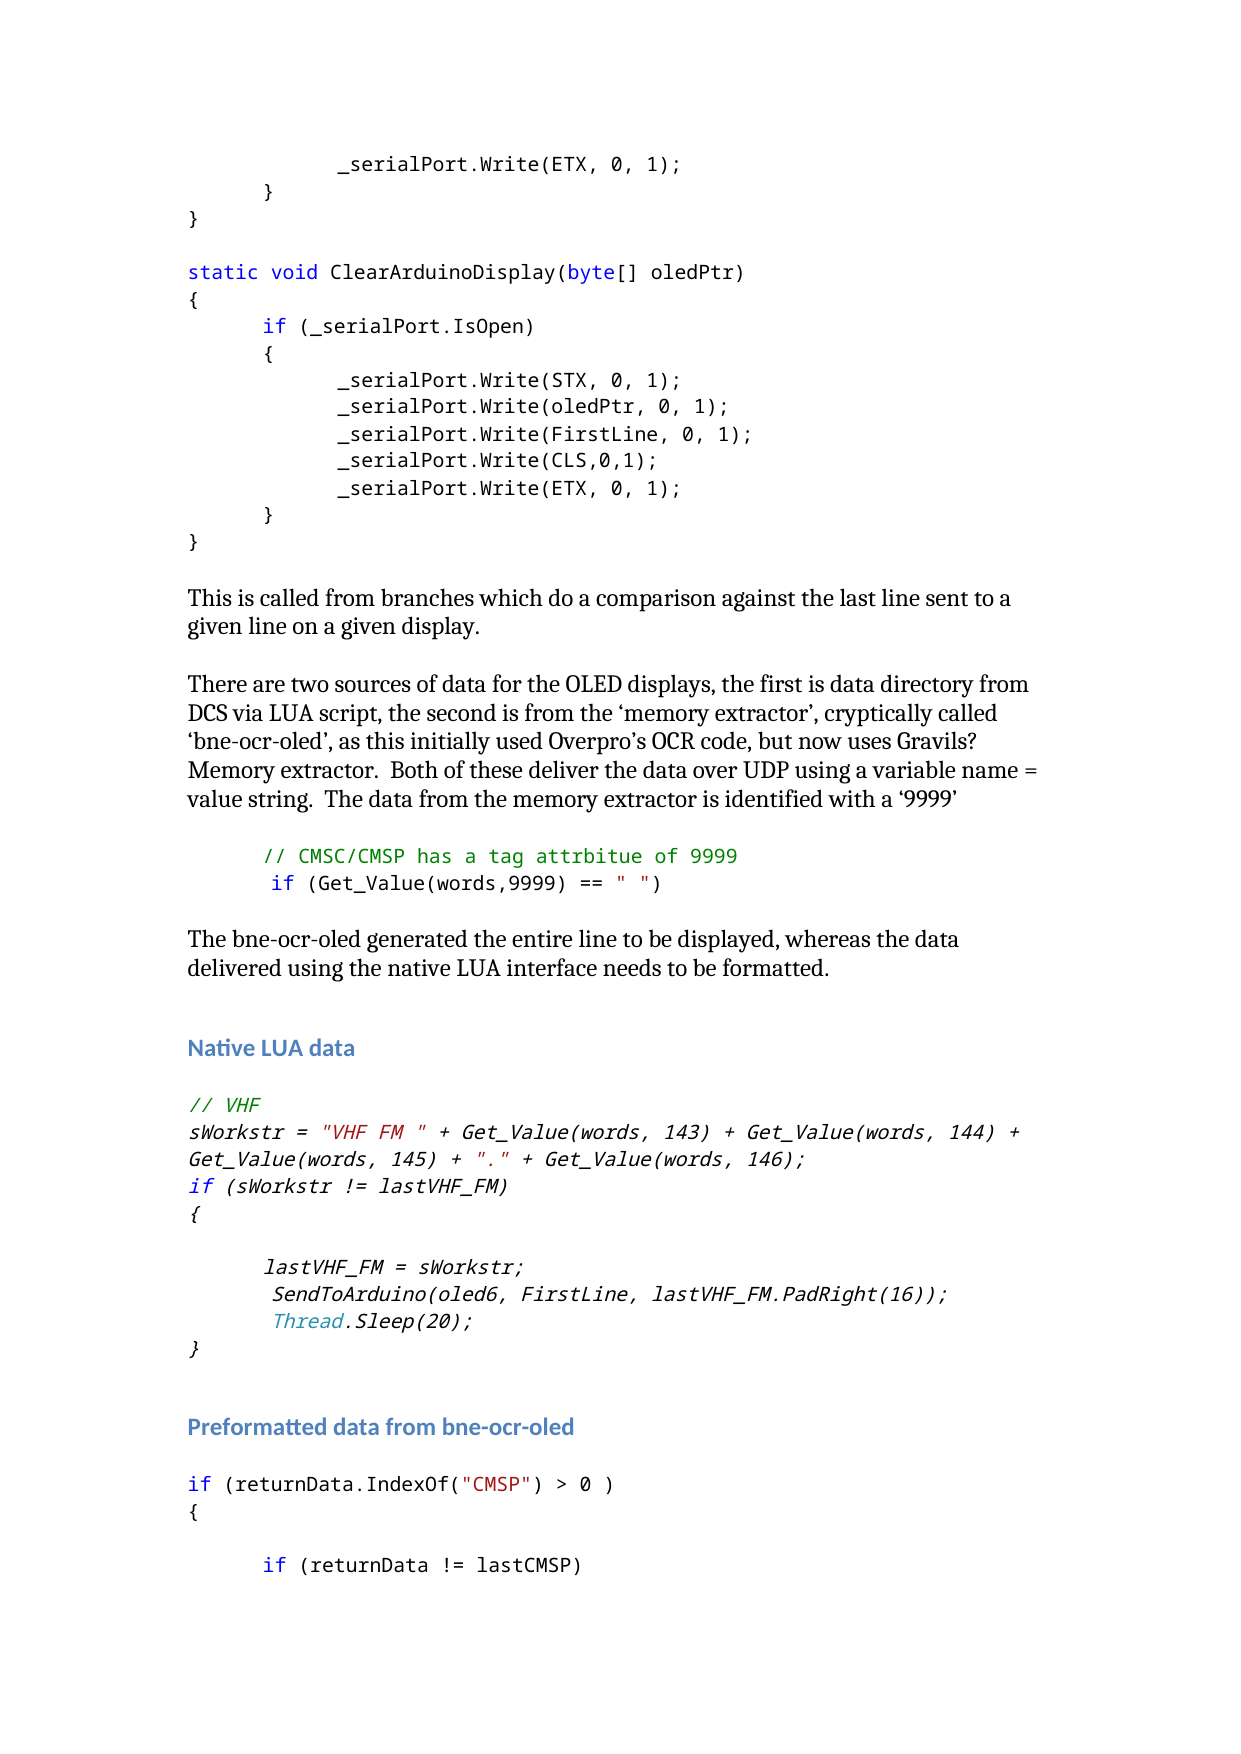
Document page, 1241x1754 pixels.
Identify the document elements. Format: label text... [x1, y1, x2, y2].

text SendToArduino(oled6, FirstLine, lastVHF_FM.PadRight(16)); [187, 1280, 1053, 1307]
text _serialPort.Write(FirstLine, 0, 1); [262, 420, 1053, 447]
text if (returnData != lastCMSP) [187, 1551, 1053, 1578]
text { [187, 339, 1053, 366]
text } [187, 528, 1053, 555]
text _serialPort.Write(ETX, 0, 1); [262, 150, 1053, 177]
text _serialPort.Write(oledPtr, 0, 1); [262, 393, 1053, 420]
text This is called from branches which do a comparison against the last line sent to a given line on a given display. [187, 583, 1053, 641]
text } [187, 1334, 1053, 1361]
text Thread.Sleep(20); [187, 1307, 1053, 1334]
text if (sWorkstr != lastVHF_FM) [187, 1172, 1053, 1199]
text // CMSC/CMSP has a tag attrbitue of 9999 [187, 842, 1053, 869]
text { [187, 1497, 1053, 1524]
text _serialPort.Write(STX, 0, 1); [262, 366, 1053, 393]
text The bne-ocr-oled generated the entire line to be displayed, whereas the data delivered using the native LUA interface needs to be formatted. [187, 925, 1053, 982]
text if (returnData.IndexOf("CMSP") > 0 ) [187, 1470, 1053, 1497]
text } [187, 177, 1053, 204]
text if (Get_Value(words,9999) == " ") [187, 869, 1053, 896]
text } [187, 501, 1053, 528]
text // VHF [187, 1091, 1053, 1118]
text _serialPort.Write(ETX, 0, 1); [262, 474, 1053, 501]
text { [187, 285, 1053, 312]
subtitle Native LUA data [187, 1032, 1053, 1062]
text _serialPort.Write(CLS,0,1); [262, 447, 1053, 474]
text lastVHF_FM = sWorkstr; [187, 1253, 1053, 1280]
text static void ClearArduinoDisplay(byte[] oledPtr) [187, 258, 1053, 285]
text { [187, 1199, 1053, 1226]
text There are two sources of data for the OLED displays, the first is data directory from DCS via LUA script, the second is from the ‘memory extractor’, cryptically called ‘bne-ocr-oled’, as this initially used Overpro’s OCR code, but now uses Gravils? Memory extractor. Both of these deliver the data over UDP using a variable name = value string. The data from the memory extractor is identified with a ‘9999’ [187, 670, 1053, 813]
text if (_serialPort.IsOpen) [187, 312, 1053, 339]
subtitle Preformatted data from bne-ocr-oled [187, 1411, 1053, 1441]
text } [187, 204, 1053, 231]
text sWorkstr = "VHF FM " + Get_Value(words, 143) + Get_Value(words, 144) + Get_Value(words, 145) + "." + Get_Value(words, 146); [187, 1118, 1053, 1172]
